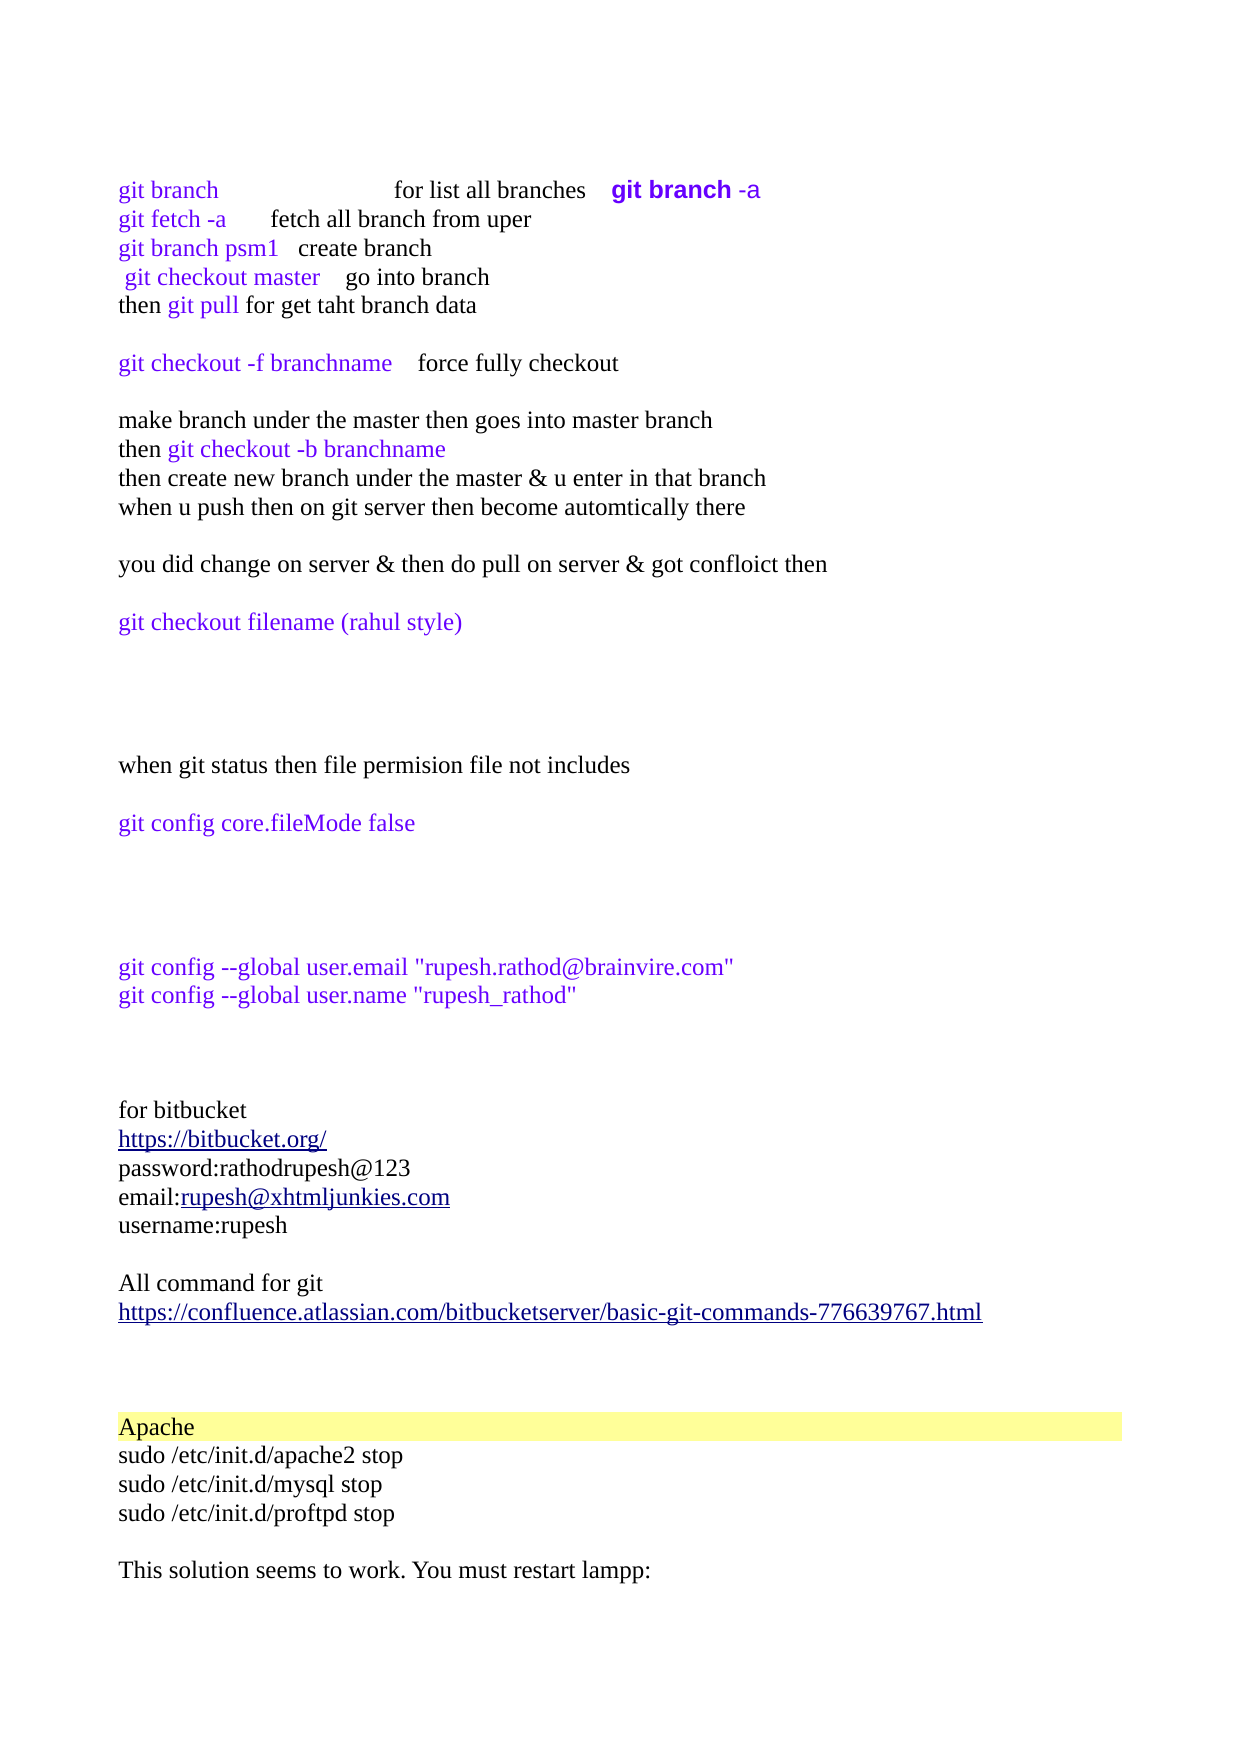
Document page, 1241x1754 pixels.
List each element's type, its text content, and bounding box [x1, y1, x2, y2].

text sudo /etc/init.d/mysql stop [118, 1469, 1122, 1498]
text git branch psm1 create branch [118, 233, 1122, 262]
text password:rathodrupesh@123 [118, 1153, 1122, 1182]
text git config core.fileMode false [118, 808, 1122, 837]
text git config --global user.email "rupesh.rathod@brainvire.com" [118, 952, 1122, 981]
text git branch for list all branches git branch -a [118, 147, 1122, 204]
text then git pull for get taht branch data [118, 291, 1122, 319]
text email:rupesh@xhtmljunkies.com [118, 1182, 1122, 1211]
text you did change on server & then do pull on server & got confloict then [118, 549, 1122, 578]
text username:rupesh [118, 1211, 1122, 1239]
text https://confluence.atlassian.com/bitbucketserver/basic-git-commands-776639767.html [118, 1297, 1122, 1326]
text then git checkout -b branchname [118, 434, 1122, 463]
text sudo /etc/init.d/apache2 stop [118, 1441, 1122, 1469]
text make branch under the master then goes into master branch [118, 406, 1122, 434]
text for bitbucket [118, 1096, 1122, 1124]
text git config --global user.name "rupesh_rathod" [118, 981, 1122, 1009]
text when u push then on git server then become automtically there [118, 492, 1122, 521]
text git checkout master go into branch [118, 262, 1122, 291]
text when git status then file permision file not includes [118, 751, 1122, 779]
text git fetch -a fetch all branch from uper [118, 204, 1122, 233]
text All command for git [118, 1268, 1122, 1297]
text This solution seems to work. You must restart lampp: [118, 1556, 1122, 1584]
text git checkout -f branchname force fully checkout [118, 348, 1122, 377]
text https://bitbucket.org/ [118, 1124, 1122, 1153]
text then create new branch under the master & u enter in that branch [118, 463, 1122, 492]
text Apache [118, 1412, 1122, 1441]
text git checkout filename (rahul style) [118, 607, 1122, 636]
text sudo /etc/init.d/proftpd stop [118, 1498, 1122, 1527]
